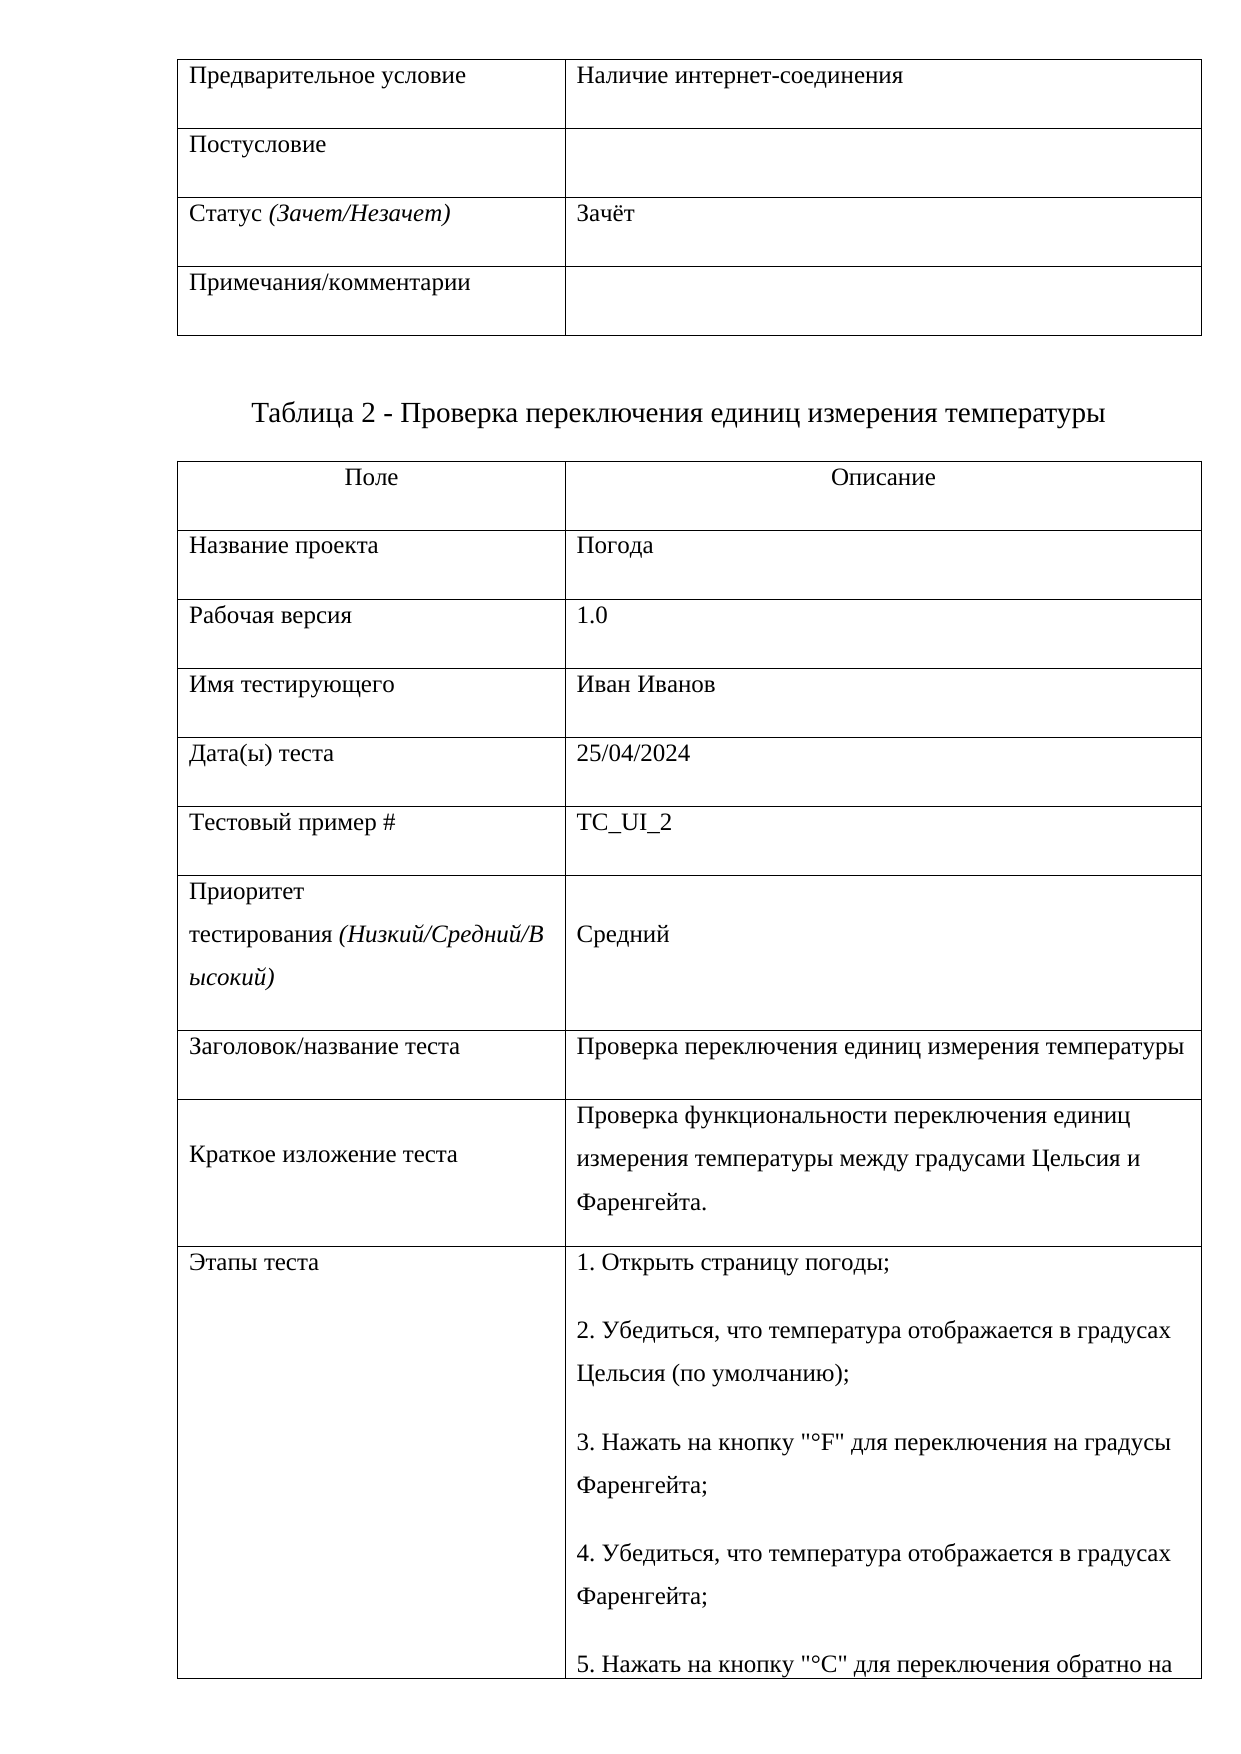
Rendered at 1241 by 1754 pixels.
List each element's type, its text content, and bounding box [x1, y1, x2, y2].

table_cell [566, 129, 1201, 197]
table_cell [566, 267, 1201, 335]
table_cell Рабочая версия [178, 600, 565, 668]
table_cell Приоритет тестирования (Низкий/Средний/Высокий) [178, 876, 565, 1030]
table_cell Краткое изложение теста [178, 1100, 565, 1246]
table_header Поле [178, 462, 565, 529]
table_cell Зачёт [566, 198, 1201, 266]
table_cell Проверка функциональности переключения единиц измерения температуры между градусами Цельсия и Фаренгейта. [566, 1100, 1201, 1246]
table_cell 1. Открыть страницу погоды; 2. Убедиться, что температура отображается в градусах Цельсия (по умолчанию); 3. Нажать на кнопку "°F" для переключения на градусы Фаренгейта; 4. Убедиться, что температура отображается в градусах Фаренгейта; 5. Нажать на кнопку "°C" для переключения обратно на [566, 1247, 1201, 1678]
table_cell Постусловие [178, 129, 565, 197]
table_cell TC_UI_2 [566, 807, 1201, 875]
table_cell Погода [566, 531, 1201, 599]
table_cell Наличие интернет-соединения [566, 60, 1201, 128]
text Таблица 2 - Проверка переключения единиц измерения температуры [177, 395, 1122, 429]
table_cell Имя тестирующего [178, 669, 565, 737]
table_cell Тестовый пример # [178, 807, 565, 875]
table_cell 25/04/2024 [566, 738, 1201, 806]
table_cell Средний [566, 876, 1201, 1030]
table_cell Проверка переключения единиц измерения температуры [566, 1031, 1201, 1099]
table_cell Примечания/комментарии [178, 267, 565, 335]
table_header Описание [566, 462, 1201, 529]
table_cell Этапы теста [178, 1247, 565, 1678]
table_cell 1.0 [566, 600, 1201, 668]
table_cell Статус (Зачет/Незачет) [178, 198, 565, 266]
table_cell Иван Иванов [566, 669, 1201, 737]
table_cell Предварительное условие [178, 60, 565, 128]
table_cell Заголовок/название теста [178, 1031, 565, 1099]
table_cell Название проекта [178, 531, 565, 599]
table_cell Дата(ы) теста [178, 738, 565, 806]
